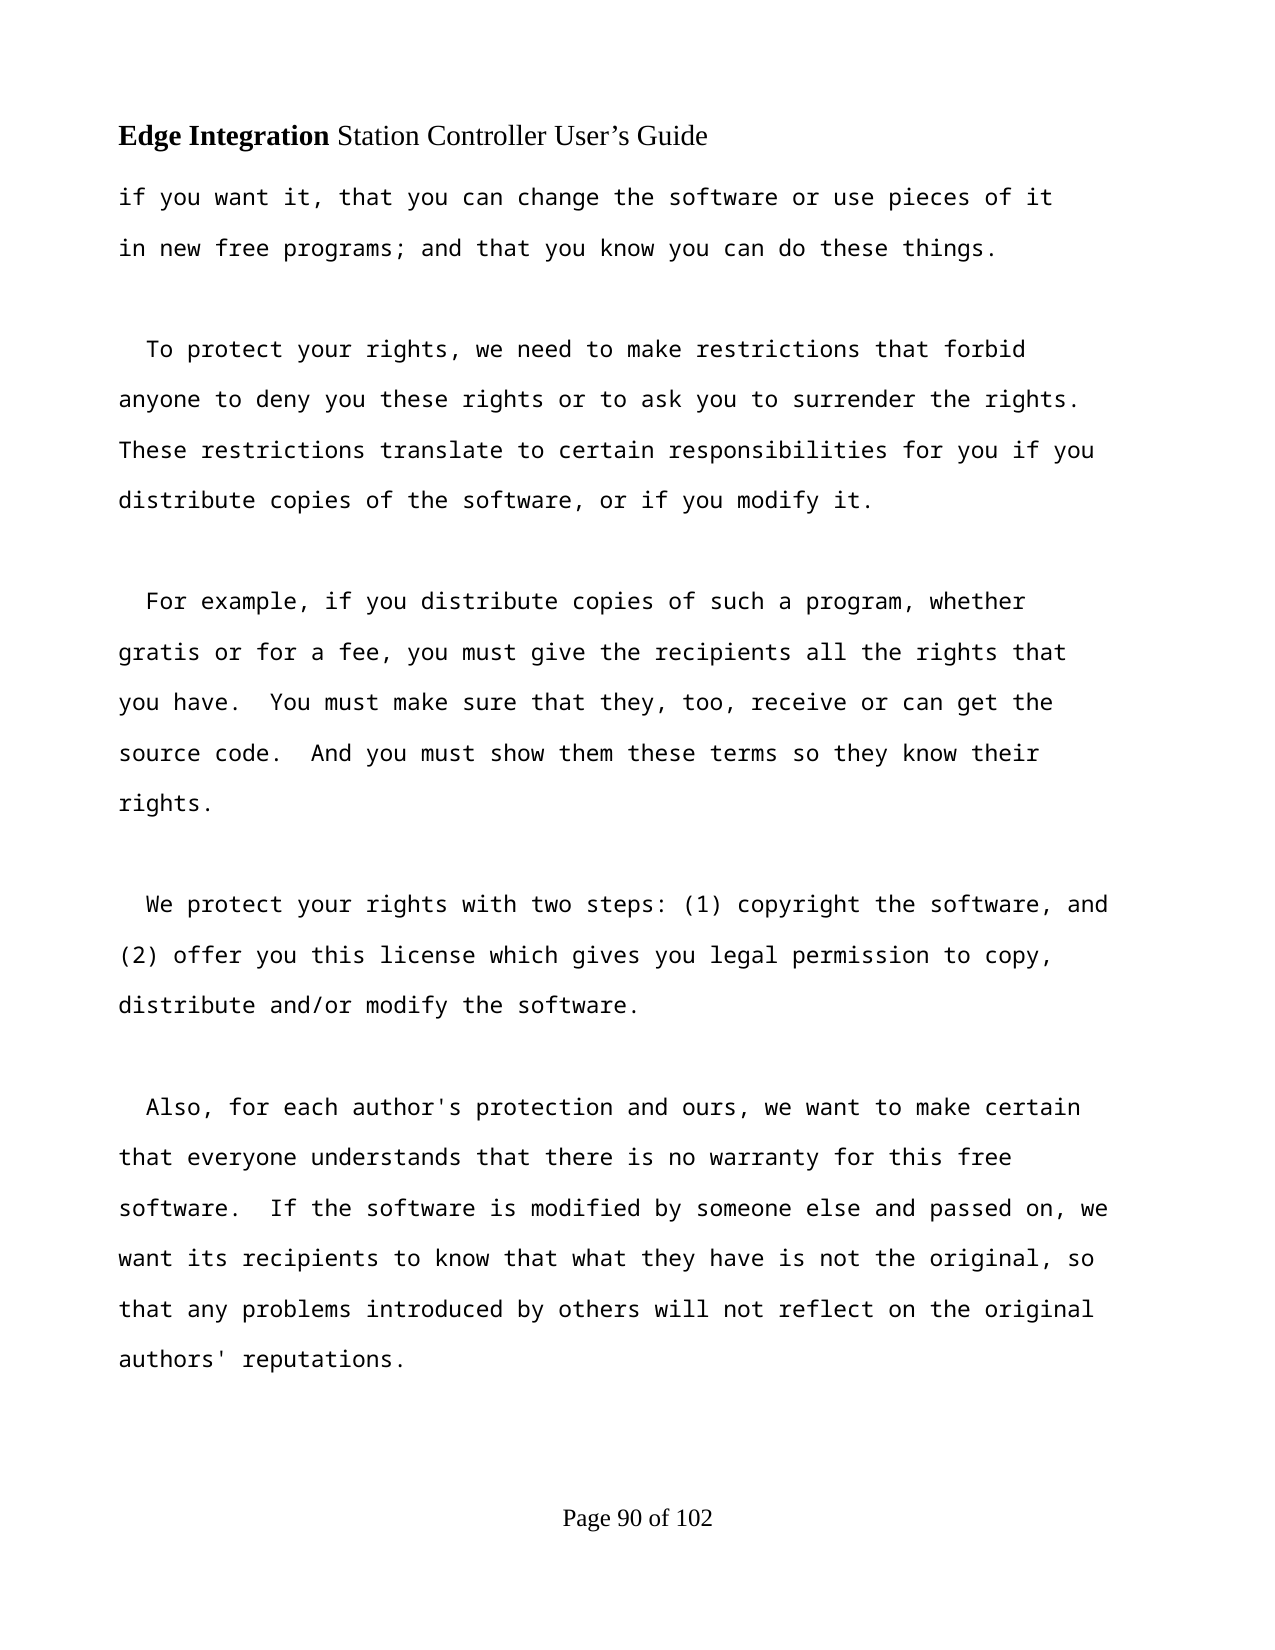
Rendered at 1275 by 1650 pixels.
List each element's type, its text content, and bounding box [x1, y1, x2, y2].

text distribute and/or modify the software. [118, 989, 1157, 1021]
text These restrictions translate to certain responsibilities for you if you [118, 434, 1157, 465]
text distribute copies of the software, or if you modify it. [118, 484, 1157, 516]
text For example, if you distribute copies of such a program, whether [118, 585, 1157, 617]
text want its recipients to know that what they have is not the original, so [118, 1242, 1157, 1273]
text Also, for each author's protection and ours, we want to make certain [118, 1091, 1157, 1122]
text We protect your rights with two steps: (1) copyright the software, and [118, 888, 1157, 920]
text source code. And you must show them these terms so they know their [118, 737, 1157, 768]
text you have. You must make sure that they, too, receive or can get the [118, 686, 1157, 718]
text rights. [118, 787, 1157, 819]
text that any problems introduced by others will not reflect on the original [118, 1293, 1157, 1324]
text in new free programs; and that you know you can do these things. [118, 232, 1157, 263]
text anyone to deny you these rights or to ask you to surrender the rights. [118, 383, 1157, 414]
text authors' reputations. [118, 1343, 1157, 1374]
text that everyone understands that there is no warranty for this free [118, 1141, 1157, 1172]
text To protect your rights, we need to make restrictions that forbid [118, 333, 1157, 364]
text if you want it, that you can change the software or use pieces of it [118, 181, 1157, 212]
text gratis or for a fee, you must give the recipients all the rights that [118, 636, 1157, 667]
text software. If the software is modified by someone else and passed on, we [118, 1192, 1157, 1223]
text (2) offer you this license which gives you legal permission to copy, [118, 939, 1157, 970]
